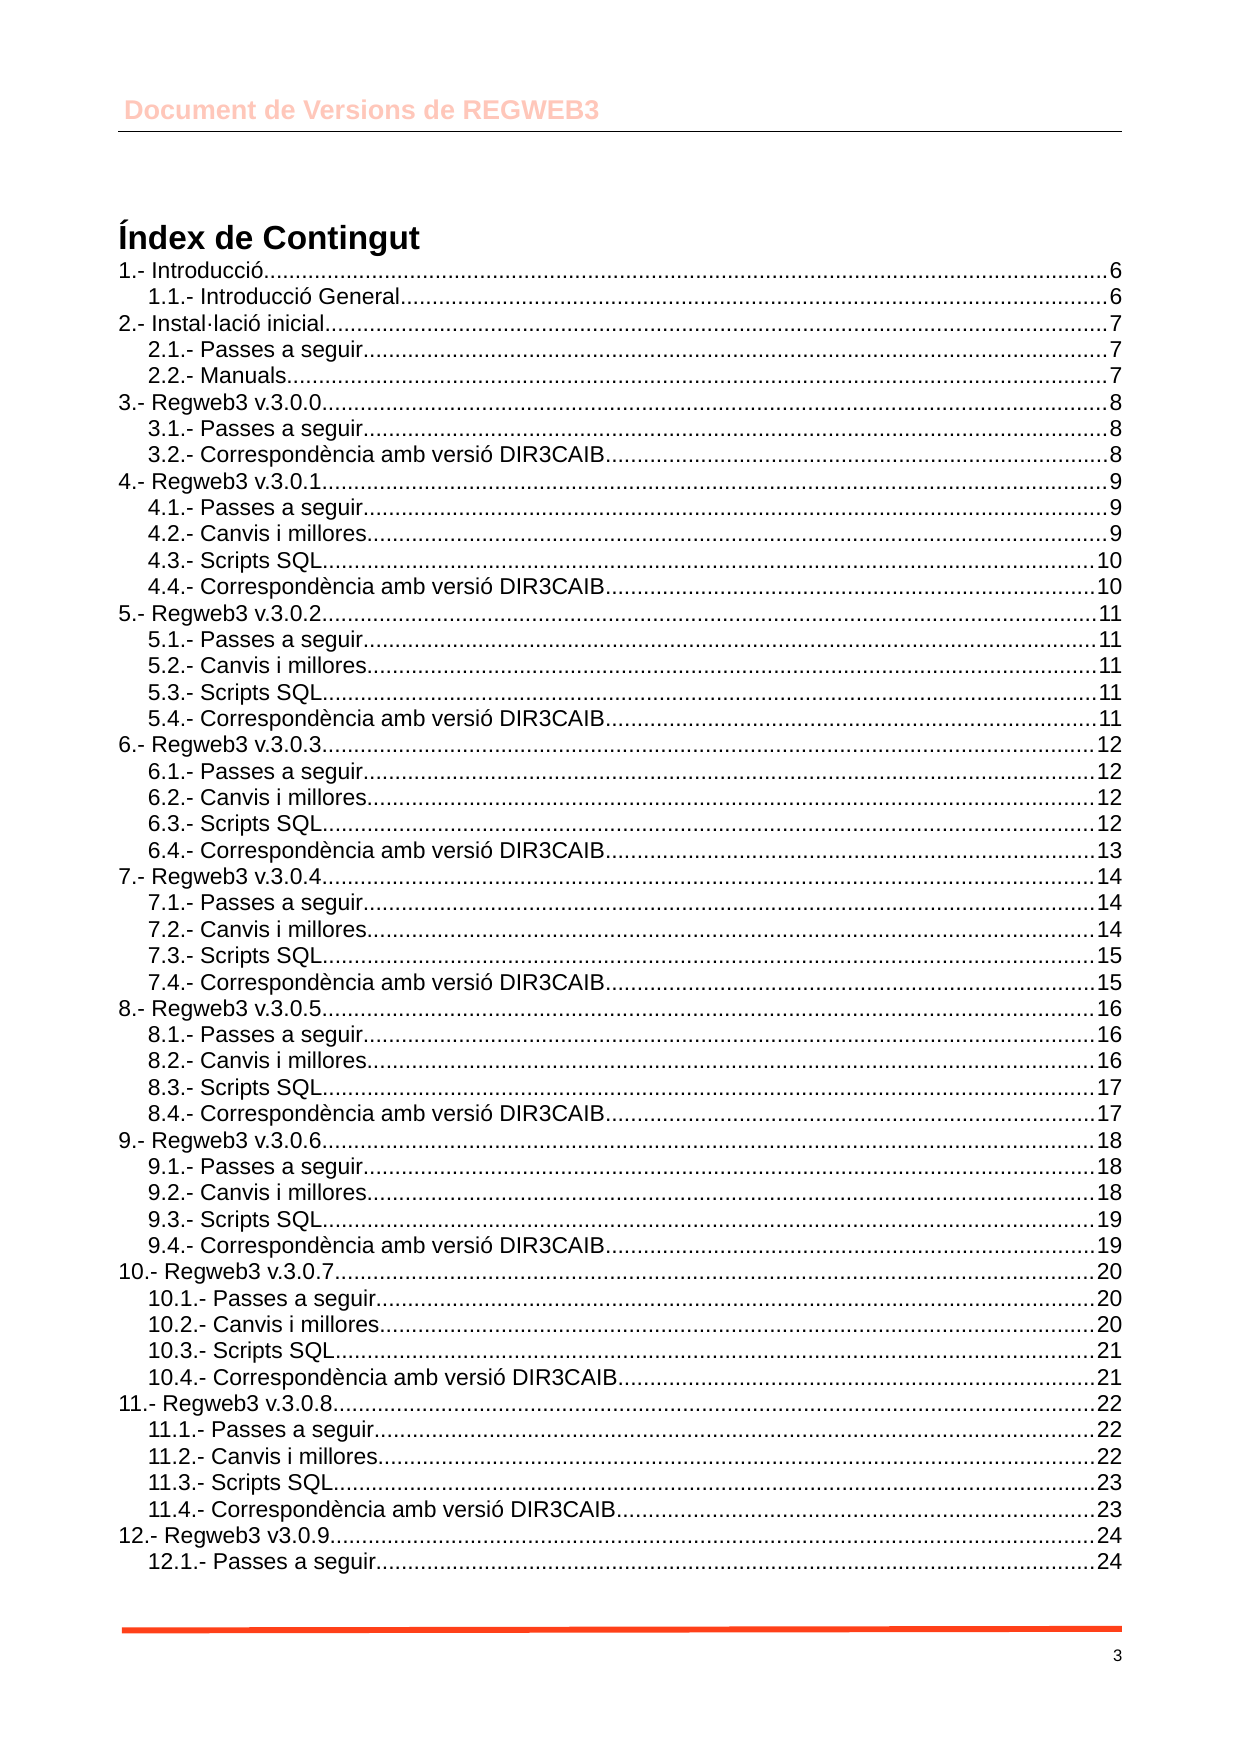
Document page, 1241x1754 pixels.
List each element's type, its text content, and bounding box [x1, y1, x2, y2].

text 6.- Regweb3 v.3.0.3 12 [118, 731, 1122, 758]
text 5.3.- Scripts SQL 11 [148, 678, 1122, 705]
text 4.2.- Canvis i millores 9 [148, 520, 1122, 547]
text 8.1.- Passes a seguir 16 [148, 1021, 1122, 1047]
text 1.1.- Introducció General 6 [148, 283, 1122, 309]
text 4.- Regweb3 v.3.0.1 9 [118, 468, 1122, 494]
text 10.3.- Scripts SQL 21 [148, 1337, 1122, 1364]
text 2.2.- Manuals 7 [148, 362, 1122, 389]
text 7.3.- Scripts SQL 15 [148, 942, 1122, 968]
text 12.1.- Passes a seguir 24 [148, 1548, 1122, 1574]
text 2.- Instal·lació inicial 7 [118, 309, 1122, 336]
text 7.2.- Canvis i millores 14 [148, 916, 1122, 942]
text 11.2.- Canvis i millores 22 [148, 1443, 1122, 1469]
text 7.- Regweb3 v.3.0.4 14 [118, 863, 1122, 889]
text 5.1.- Passes a seguir 11 [148, 626, 1122, 652]
text 9.2.- Canvis i millores 18 [148, 1179, 1122, 1206]
text 9.3.- Scripts SQL 19 [148, 1206, 1122, 1232]
text 4.3.- Scripts SQL 10 [148, 547, 1122, 573]
text 9.4.- Correspondència amb versió DIR3CAIB 19 [148, 1232, 1122, 1258]
text 6.1.- Passes a seguir 12 [148, 758, 1122, 784]
text 10.- Regweb3 v.3.0.7 20 [118, 1258, 1122, 1285]
text 9.- Regweb3 v.3.0.6 18 [118, 1127, 1122, 1153]
text 11.- Regweb3 v.3.0.8 22 [118, 1390, 1122, 1416]
text 8.2.- Canvis i millores 16 [148, 1047, 1122, 1074]
text 4.4.- Correspondència amb versió DIR3CAIB 10 [148, 573, 1122, 599]
text 5.- Regweb3 v.3.0.2 11 [118, 599, 1122, 626]
text 10.1.- Passes a seguir 20 [148, 1285, 1122, 1311]
text 6.2.- Canvis i millores 12 [148, 784, 1122, 810]
text 1.- Introducció 6 [118, 257, 1122, 283]
text 10.2.- Canvis i millores 20 [148, 1311, 1122, 1337]
subtitle Índex de Contingut [118, 218, 1122, 257]
text 5.4.- Correspondència amb versió DIR3CAIB 11 [148, 705, 1122, 731]
text 11.3.- Scripts SQL 23 [148, 1469, 1122, 1496]
text 11.4.- Correspondència amb versió DIR3CAIB 23 [148, 1496, 1122, 1522]
text 6.3.- Scripts SQL 12 [148, 810, 1122, 837]
text 10.4.- Correspondència amb versió DIR3CAIB 21 [148, 1364, 1122, 1390]
text 4.1.- Passes a seguir 9 [148, 494, 1122, 520]
text 3.2.- Correspondència amb versió DIR3CAIB 8 [148, 441, 1122, 468]
text 8.3.- Scripts SQL 17 [148, 1074, 1122, 1100]
text 7.1.- Passes a seguir 14 [148, 889, 1122, 916]
text 8.- Regweb3 v.3.0.5 16 [118, 995, 1122, 1021]
text 11.1.- Passes a seguir 22 [148, 1416, 1122, 1443]
text 5.2.- Canvis i millores 11 [148, 652, 1122, 678]
text 9.1.- Passes a seguir 18 [148, 1153, 1122, 1179]
text 7.4.- Correspondència amb versió DIR3CAIB 15 [148, 968, 1122, 995]
text 3.1.- Passes a seguir 8 [148, 415, 1122, 441]
text 8.4.- Correspondència amb versió DIR3CAIB 17 [148, 1100, 1122, 1127]
text 3.- Regweb3 v.3.0.0 8 [118, 389, 1122, 415]
text 12.- Regweb3 v3.0.9 24 [118, 1522, 1122, 1548]
text 2.1.- Passes a seguir 7 [148, 336, 1122, 362]
text 6.4.- Correspondència amb versió DIR3CAIB 13 [148, 837, 1122, 863]
